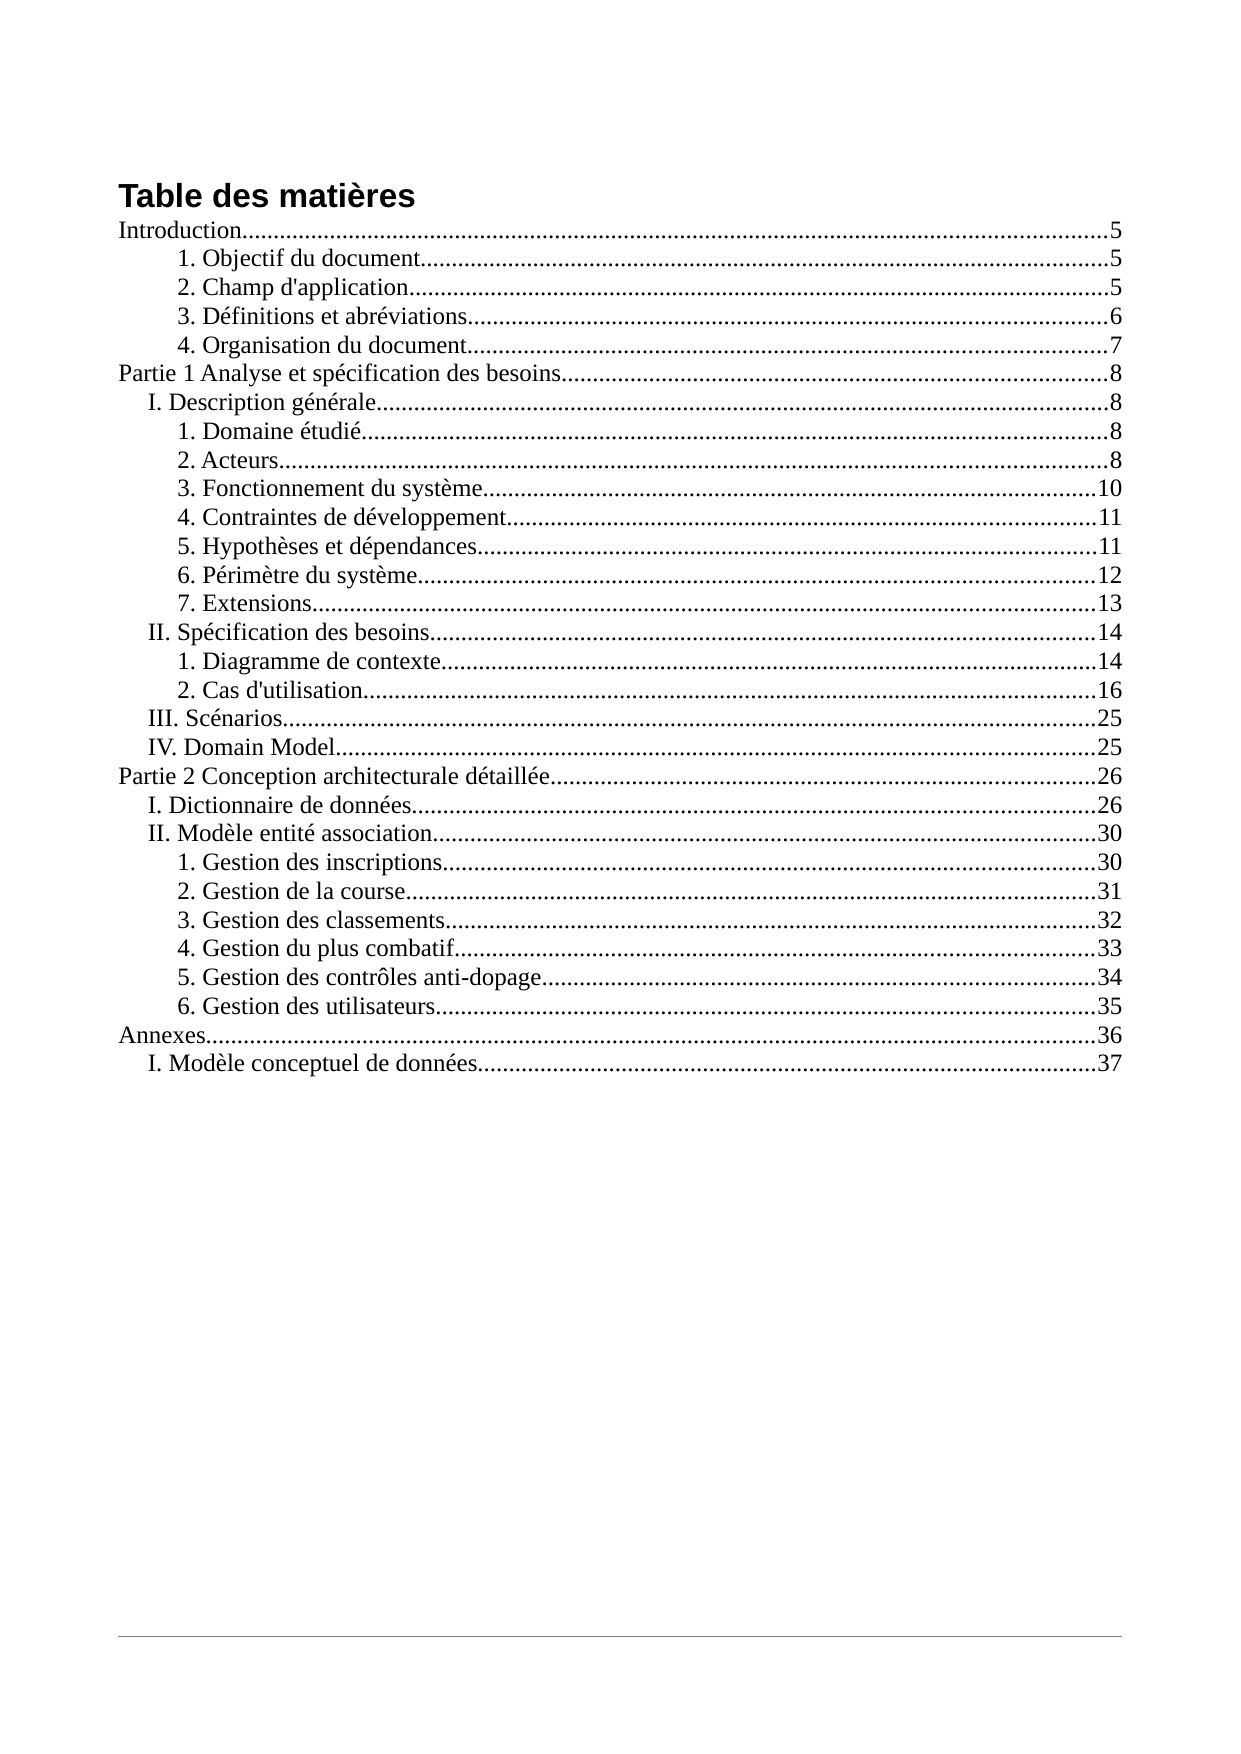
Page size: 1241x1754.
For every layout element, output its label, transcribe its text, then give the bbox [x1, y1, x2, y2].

text Annexes 36 [118, 1020, 1122, 1048]
text III. Scénarios 25 [148, 703, 1122, 732]
text IV. Domain Model 25 [148, 732, 1122, 761]
text 3. Gestion des classements 32 [177, 905, 1122, 933]
text 4. Gestion du plus combatif 33 [177, 933, 1122, 962]
text 2. Champ d'application 5 [177, 272, 1122, 301]
text 6. Périmètre du système 12 [177, 560, 1122, 588]
text Introduction 5 [118, 215, 1122, 243]
text II. Modèle entité association 30 [148, 818, 1122, 847]
text 2. Gestion de la course 31 [177, 876, 1122, 905]
text 5. Gestion des contrôles anti-dopage 34 [177, 962, 1122, 991]
text 1. Diagramme de contexte 14 [177, 646, 1122, 675]
text 5. Hypothèses et dépendances 11 [177, 531, 1122, 560]
text 2. Acteurs 8 [177, 445, 1122, 473]
text 1. Objectif du document 5 [177, 243, 1122, 272]
text 1. Domaine étudié 8 [177, 416, 1122, 445]
text 3. Fonctionnement du système 10 [177, 473, 1122, 502]
text 4. Organisation du document 7 [177, 330, 1122, 358]
text 4. Contraintes de développement 11 [177, 502, 1122, 531]
text 2. Cas d'utilisation 16 [177, 675, 1122, 703]
text 3. Définitions et abréviations 6 [177, 301, 1122, 330]
text 7. Extensions 13 [177, 588, 1122, 617]
text I. Modèle conceptuel de données 37 [148, 1048, 1122, 1077]
text II. Spécification des besoins 14 [148, 617, 1122, 646]
text Partie 2 Conception architecturale détaillée 26 [118, 761, 1122, 790]
subtitle Table des matières [118, 176, 1122, 215]
text 1. Gestion des inscriptions 30 [177, 847, 1122, 876]
text 6. Gestion des utilisateurs 35 [177, 991, 1122, 1020]
text I. Dictionnaire de données 26 [148, 790, 1122, 818]
text I. Description générale 8 [148, 387, 1122, 416]
text Partie 1 Analyse et spécification des besoins 8 [118, 358, 1122, 387]
